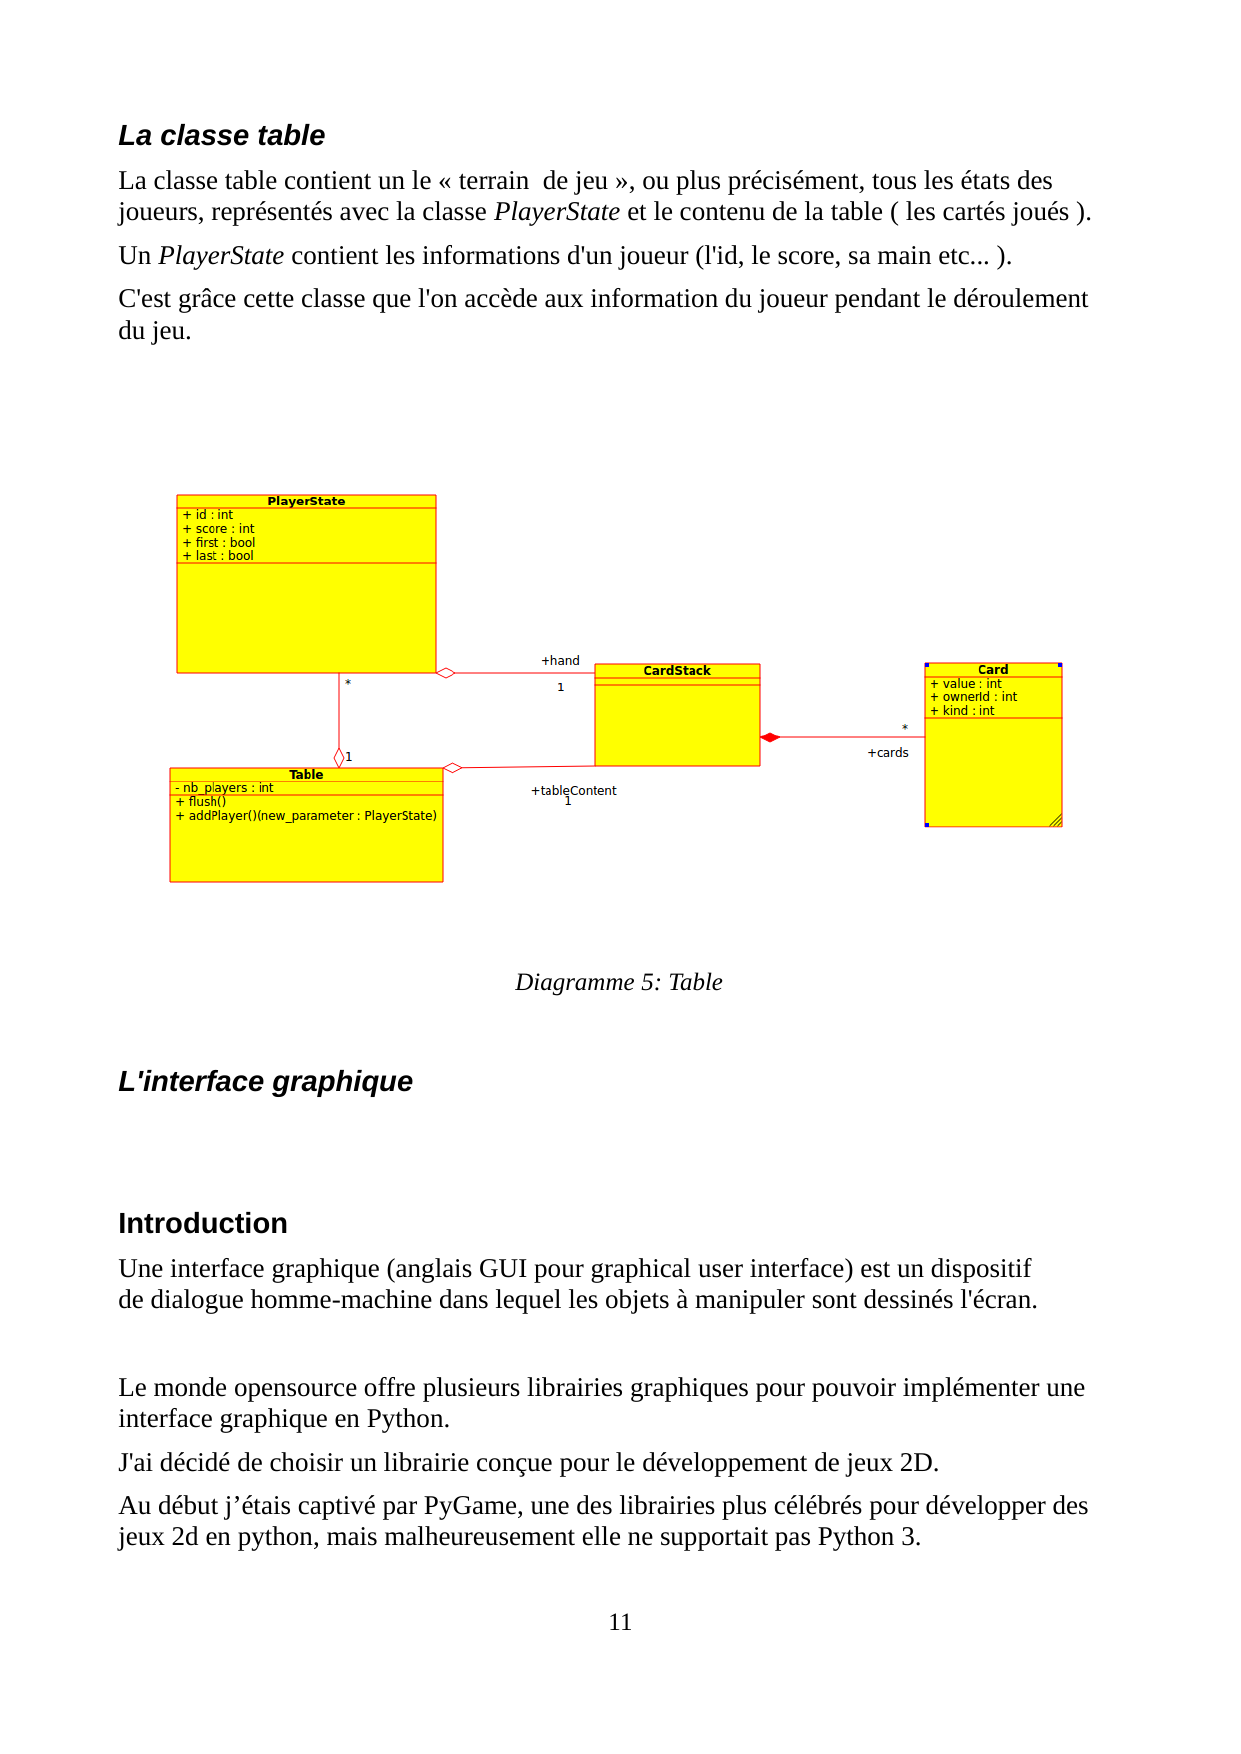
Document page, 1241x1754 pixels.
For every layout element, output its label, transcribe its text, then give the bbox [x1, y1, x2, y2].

text Au début j’étais captivé par PyGame, une des librairies plus célébrés pour développer des jeux 2d en python, mais malheureusement elle ne supportait pas Python 3. [118, 1489, 1122, 1552]
text C'est grâce cette classe que l'on accède aux information du joueur pendant le déroulement du jeu. [118, 283, 1122, 345]
subtitle La classe table [118, 118, 1122, 152]
text Le monde opensource offre plusieurs librairies graphiques pour pouvoir implémenter une interface graphique en Python. [118, 1371, 1122, 1433]
text La classe table contient un le « terrain de jeu », ou plus précisément, tous les états des joueurs, représentés avec la classe PlayerState et le contenu de la table ( les cartés joués ). [118, 164, 1122, 226]
subtitle Introduction [118, 1206, 1122, 1240]
picture [118, 457, 1123, 967]
text Un PlayerState contient les informations d'un joueur (l'id, le score, sa main etc... ). [118, 239, 1122, 270]
text Une interface graphique (anglais GUI pour graphical user interface) est un dispositif de dialogue homme-machine dans lequel les objets à manipuler sont dessinés l'écran. [118, 1252, 1122, 1315]
text Diagramme 5: Table [118, 967, 1122, 996]
text J'ai décidé de choisir un librairie conçue pour le développement de jeux 2D. [118, 1446, 1122, 1477]
subtitle L'interface graphique [118, 1064, 1122, 1098]
